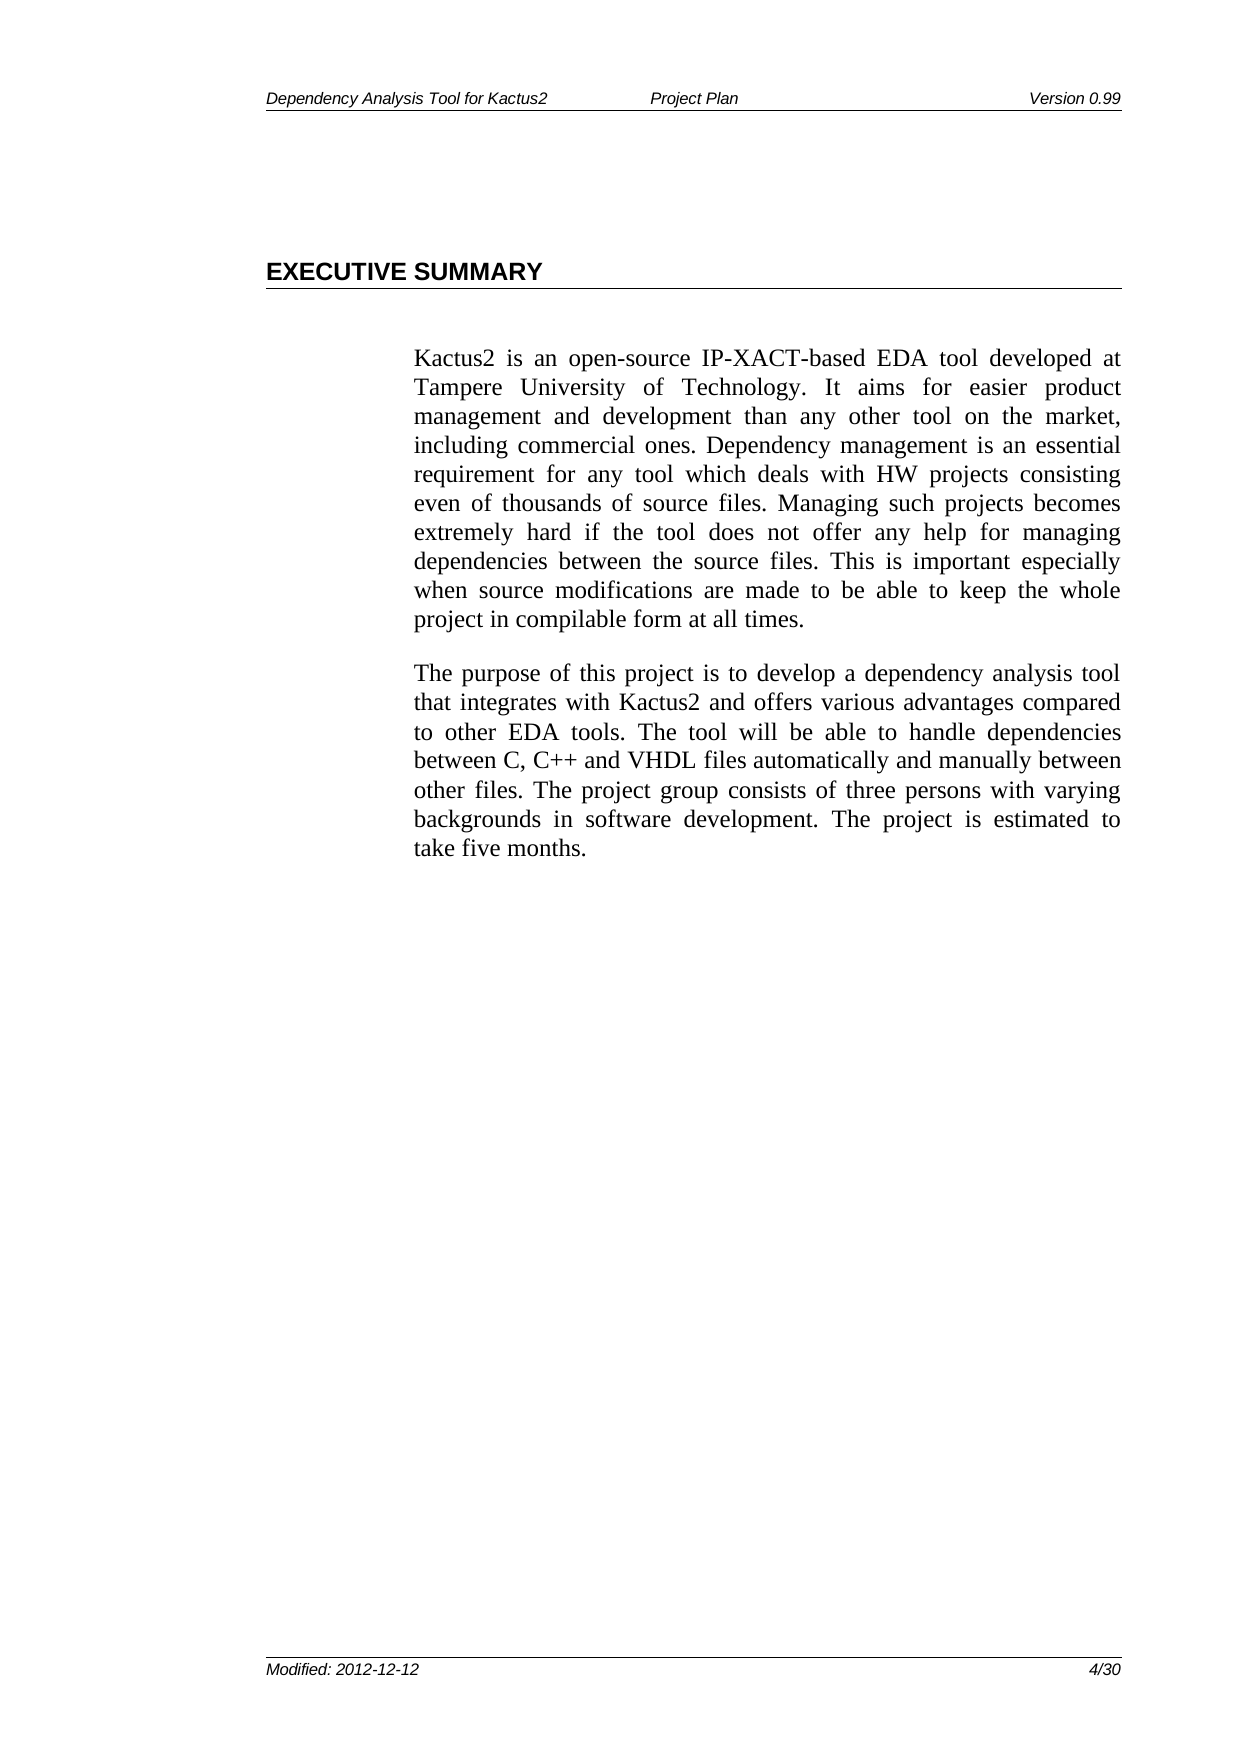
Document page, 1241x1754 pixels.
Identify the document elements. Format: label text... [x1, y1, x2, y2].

text The purpose of this project is to develop a dependency analysis tool that integrates with Kactus2 and offers various advantages compared to other EDA tools. The tool will be able to handle dependencies between C, C++ and VHDL files automatically and manually between other files. The project group consists of three persons with varying backgrounds in software development. The project is estimated to take five months. [413, 658, 1122, 862]
text Kactus2 is an open-source IP-XACT-based EDA tool developed at Tampere University of Technology. It aims for easier product management and development than any other tool on the market, including commercial ones. Dependency management is an essential requirement for any tool which deals with HW projects consisting even of thousands of source files. Managing such projects becomes extremely hard if the tool does not offer any help for managing dependencies between the source files. This is important especially when source modifications are made to be able to keep the whole project in compilable form at all times. [413, 343, 1122, 633]
list Executive Summary [266, 257, 1122, 288]
